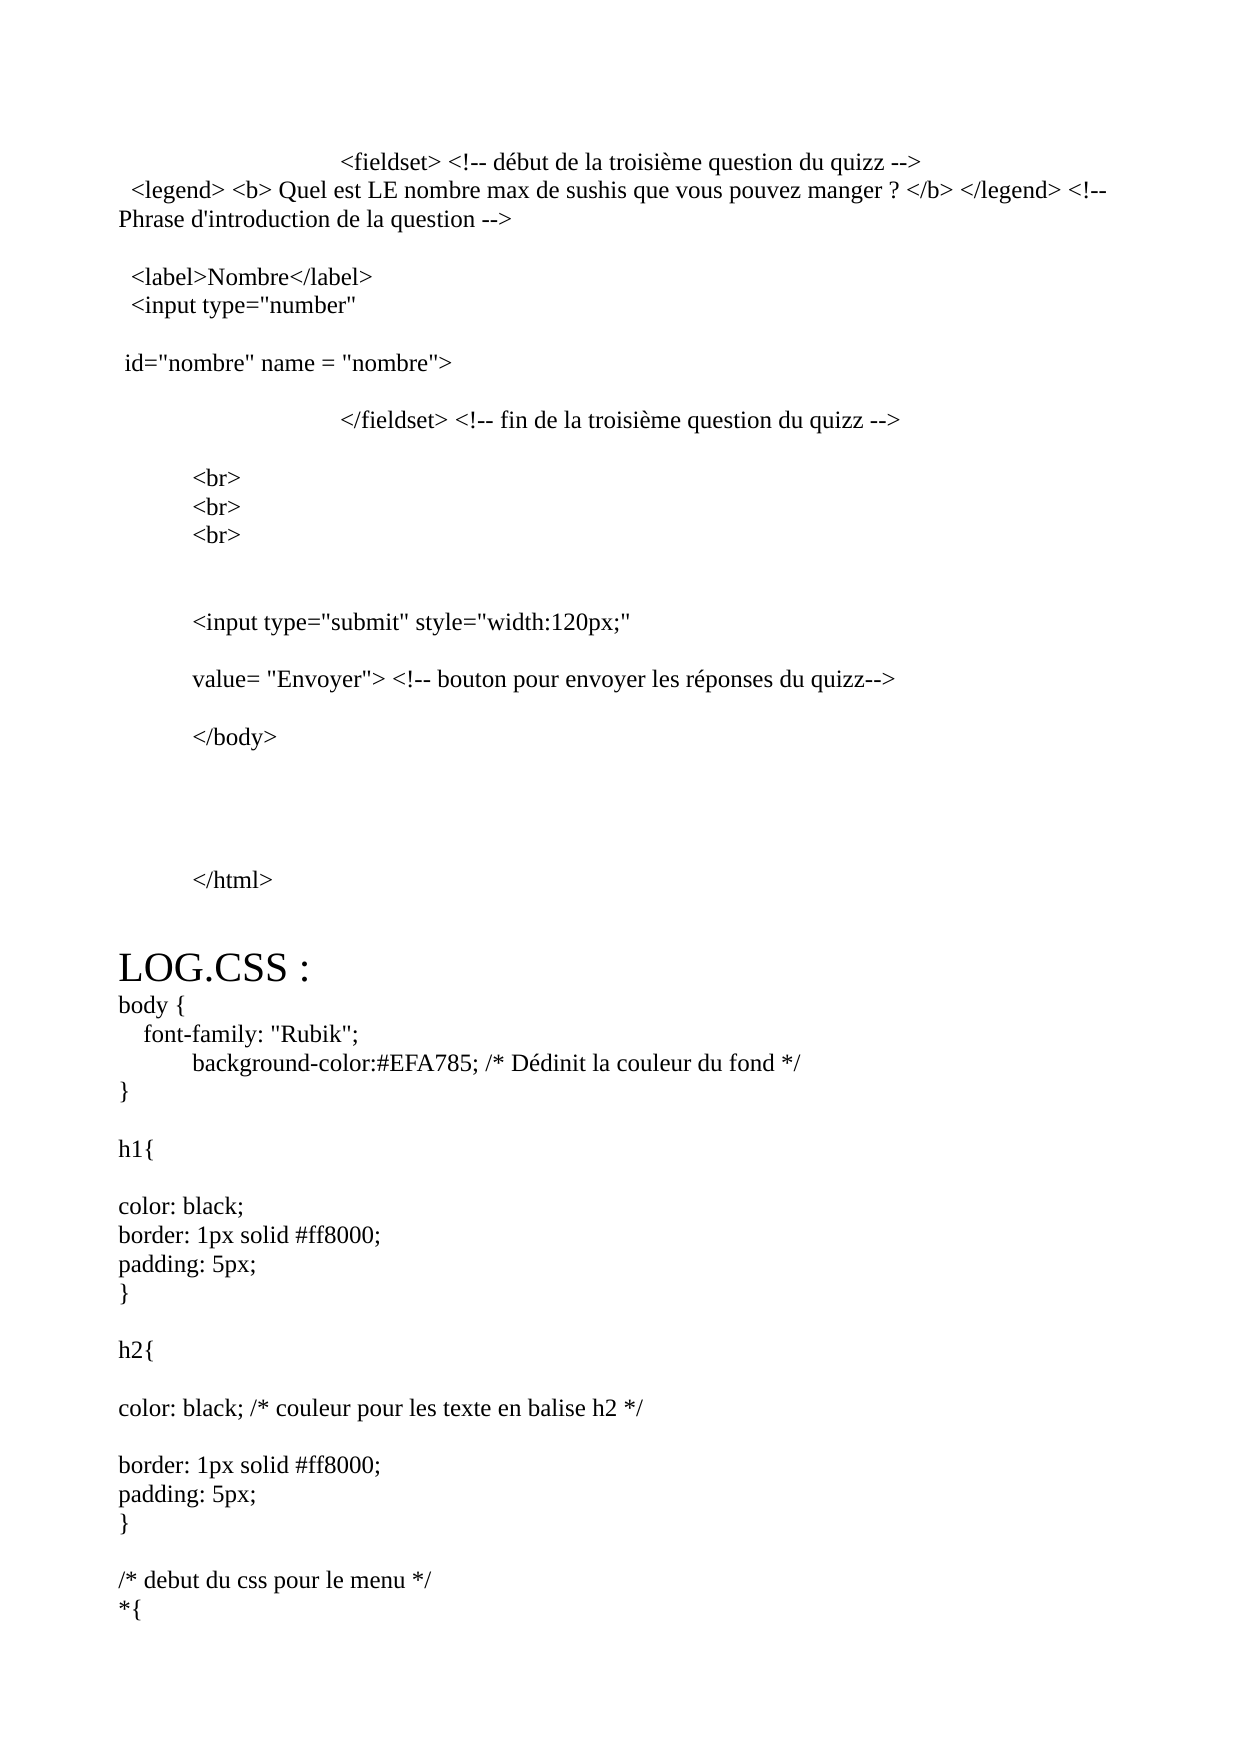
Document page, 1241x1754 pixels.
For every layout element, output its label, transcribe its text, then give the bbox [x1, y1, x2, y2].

text <input type="submit" style="width:120px;" [118, 607, 1122, 636]
text <label>Nombre</label> [118, 262, 1122, 291]
text </fieldset> <!-- fin de la troisième question du quizz --> [118, 406, 1122, 434]
text } [118, 1076, 1122, 1105]
text padding: 5px; [118, 1249, 1122, 1278]
text border: 1px solid #ff8000; [118, 1220, 1122, 1249]
text color: black; [118, 1191, 1122, 1220]
text } [118, 1278, 1122, 1306]
text h1{ [118, 1134, 1122, 1163]
text </body> [118, 722, 1122, 751]
text body { [118, 990, 1122, 1019]
text LOG.CSS : [118, 942, 1122, 990]
text <br> [118, 521, 1122, 549]
text color: black; /* couleur pour les texte en balise h2 */ [118, 1393, 1122, 1421]
text value= "Envoyer"> <!-- bouton pour envoyer les réponses du quizz--> [118, 664, 1122, 693]
text <legend> <b> Quel est LE nombre max de sushis que vous pouvez manger ? </b> </legend> <!-- Phrase d'introduction de la question --> [118, 176, 1122, 233]
text border: 1px solid #ff8000; [118, 1450, 1122, 1479]
text background-color:#EFA785; /* Dédinit la couleur du fond */ [118, 1048, 1122, 1076]
text h2{ [118, 1335, 1122, 1364]
text <br> [118, 463, 1122, 492]
text /* debut du css pour le menu */ [118, 1565, 1122, 1594]
text } [118, 1508, 1122, 1536]
text <input type="number" [118, 291, 1122, 319]
text </html> [118, 866, 1122, 894]
text *{ [118, 1594, 1122, 1623]
text padding: 5px; [118, 1479, 1122, 1508]
text font-family: "Rubik"; [118, 1019, 1122, 1048]
text id="nombre" name = "nombre"> [118, 348, 1122, 377]
text <fieldset> <!-- début de la troisième question du quizz --> [118, 147, 1122, 176]
text <br> [118, 492, 1122, 521]
